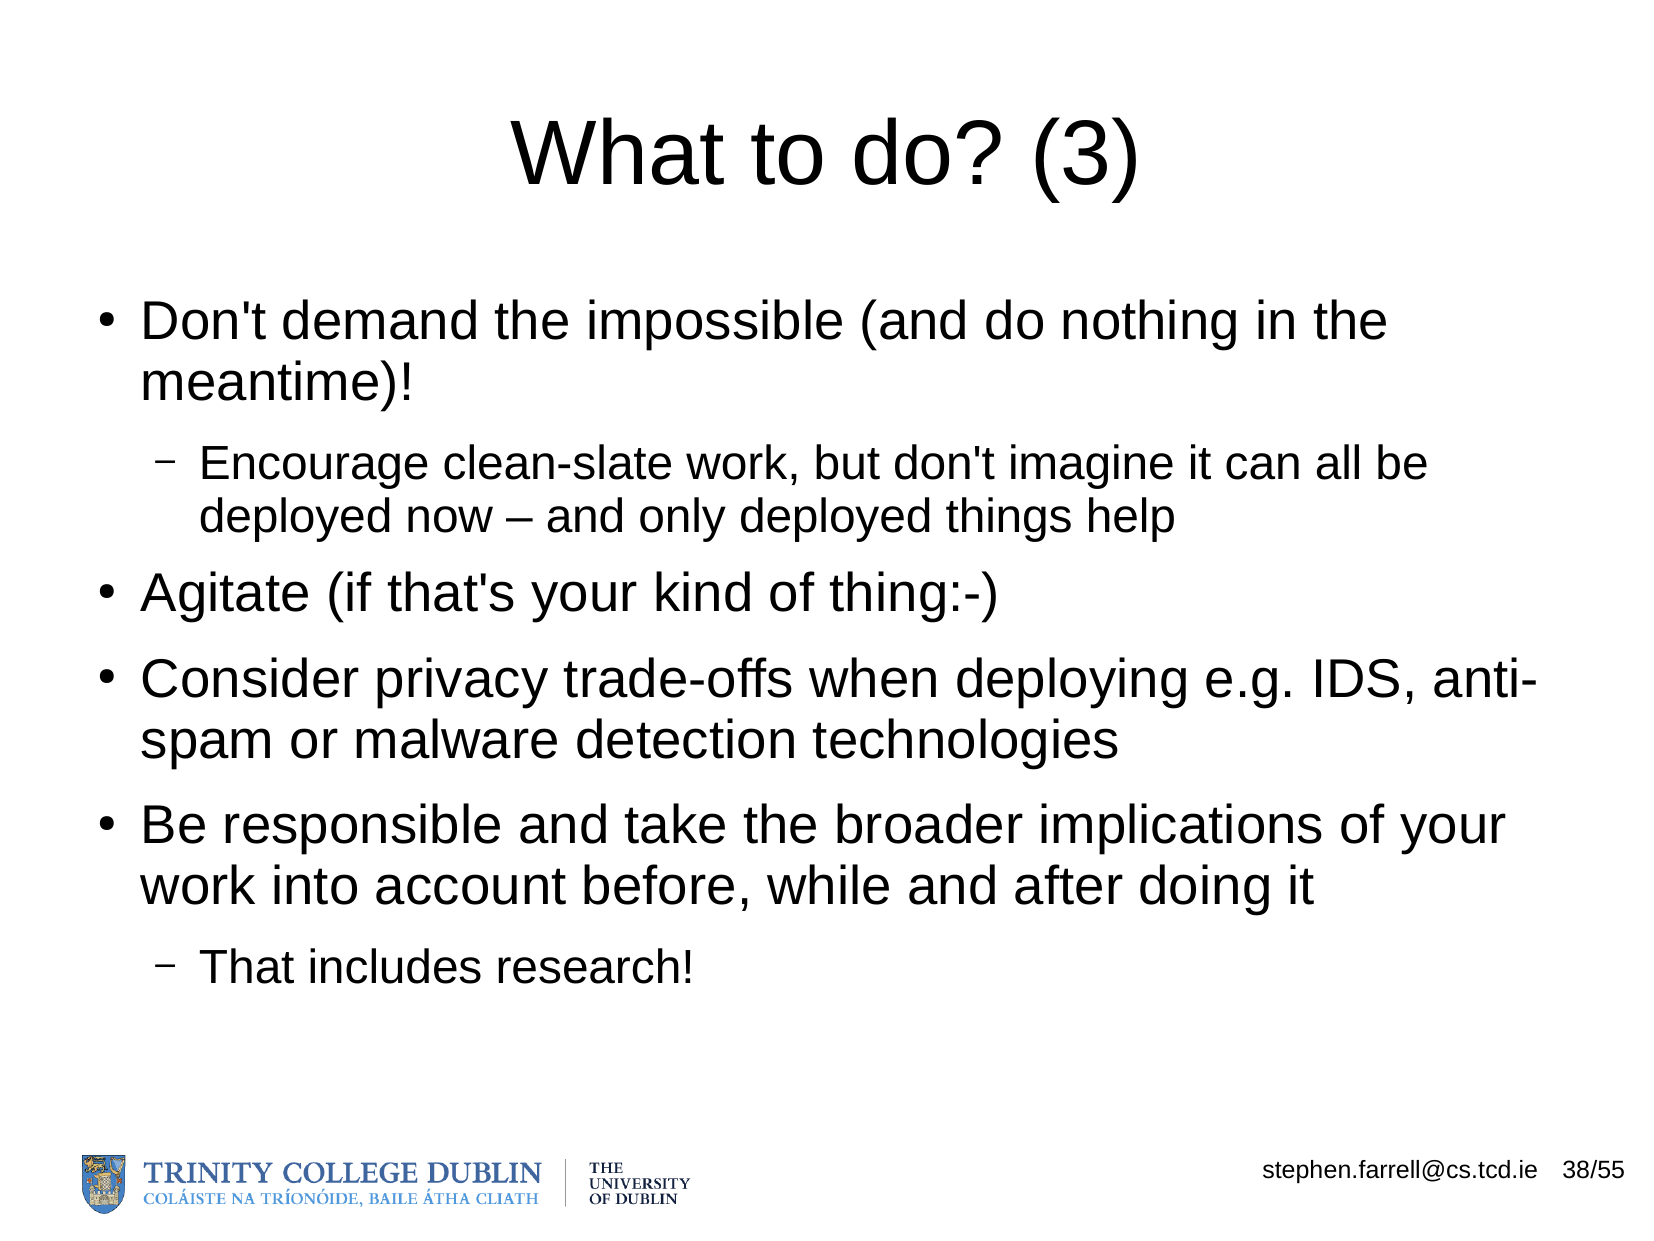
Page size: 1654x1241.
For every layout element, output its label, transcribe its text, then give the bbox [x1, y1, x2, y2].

picture [82, 1155, 694, 1214]
list Don't demand the impossible (and do nothing in the meantime)! Encourage clean-slate work, but don't imagine it can all be deployed now – and only deployed things help Agitate (if that's your kind of thing:-) Consider privacy trade-offs when deploying e.g. IDS, anti-spam or malware detection technologies Be responsible and take the broader implications of your work into account before, while and after doing it That includes research! [82, 290, 1571, 1010]
title What to do? (3) [82, 49, 1571, 257]
